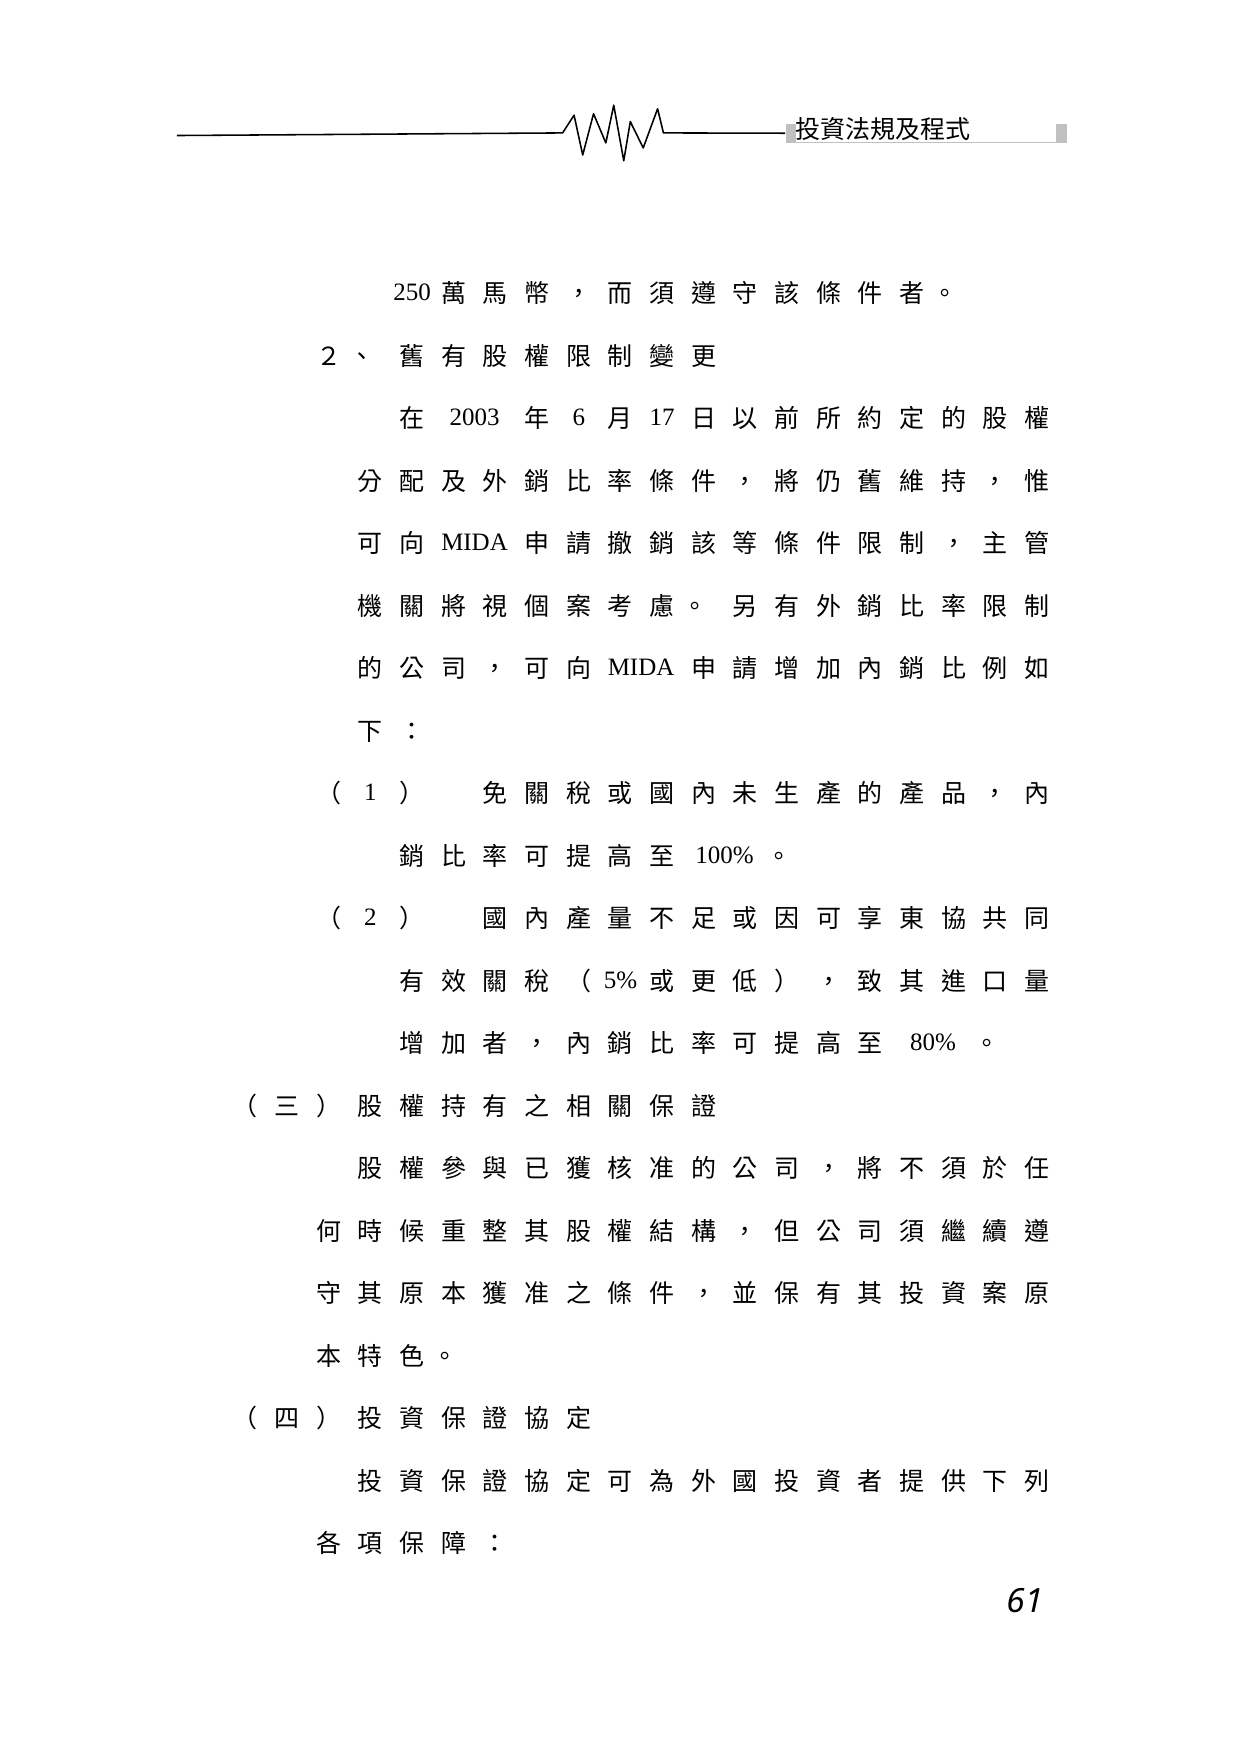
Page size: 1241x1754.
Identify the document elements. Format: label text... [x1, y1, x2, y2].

text 投資保證協定可為外國投資者提供下列各項保障： [281, 1438, 1058, 1563]
text （三）股權持有之相關保證 [207, 1063, 1058, 1125]
text （1） 免關稅或國內未生產的產品，內銷比率可提高至100%。 [306, 750, 1058, 875]
text 250萬馬幣，而須遵守該條件者。 [306, 250, 1058, 313]
text 在2003年6月17日以前所約定的股權分配及外銷比率條件，將仍舊維持，惟可向MIDA申請撤銷該等條件限制，主管機關將視個案考慮。另有外銷比率限制的公司，可向MIDA申請增加內銷比例如下： [330, 375, 1058, 750]
text ２、舊有股權限制變更 [281, 313, 1058, 375]
text 股權參與已獲核准的公司，將不須於任何時候重整其股權結構，但公司須繼續遵守其原本獲准之條件，並保有其投資案原本特色。 [281, 1125, 1058, 1375]
text （四）投資保證協定 [207, 1375, 1058, 1438]
text （2） 國內產量不足或因可享東協共同有效關稅（5%或更低），致其進口量增加者，內銷比率可提高至80%。 [306, 875, 1058, 1063]
